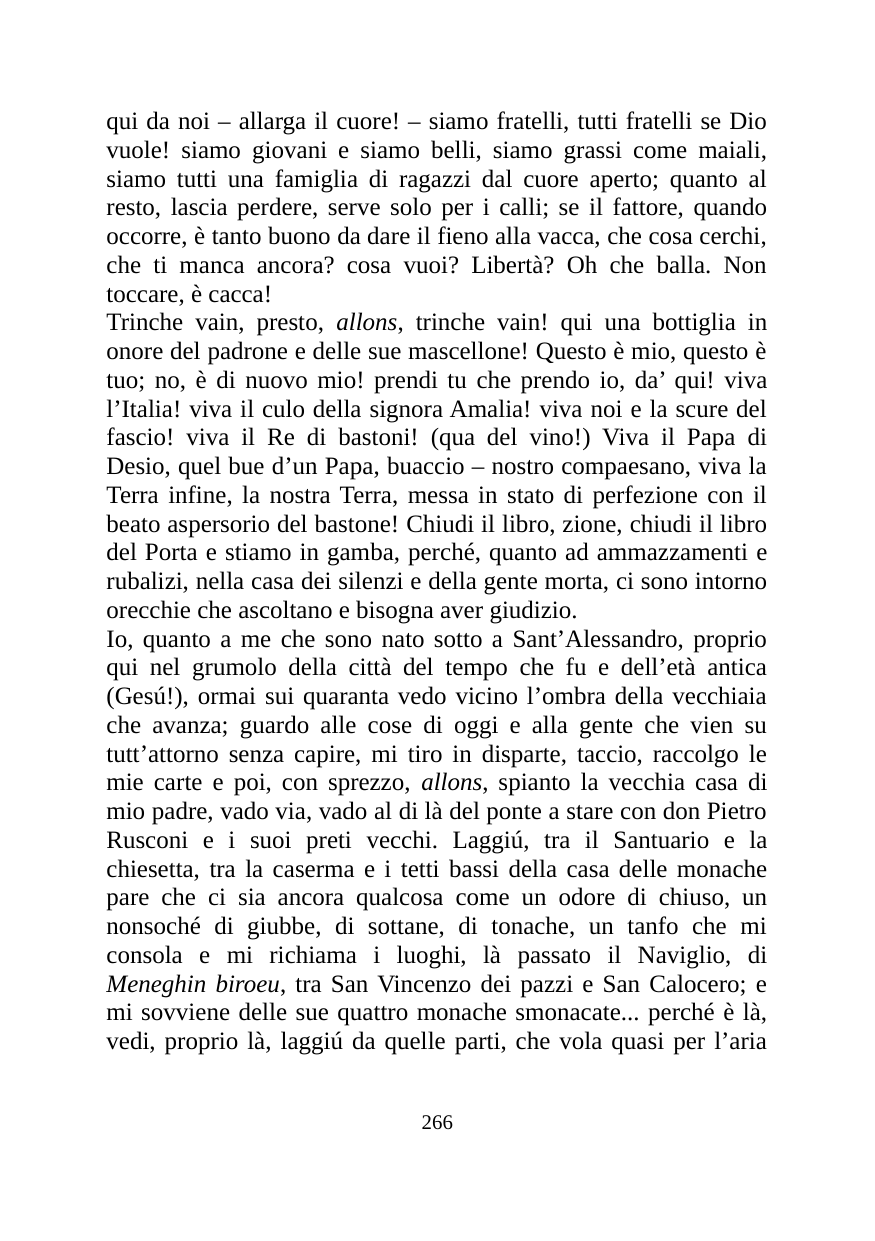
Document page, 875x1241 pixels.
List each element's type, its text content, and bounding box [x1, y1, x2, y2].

text Io, quanto a me che sono nato sotto a Sant’Alessandro, proprio qui nel grumolo della città del tempo che fu e dell’età antica (Gesú!), ormai sui quaranta vedo vicino l’ombra della vecchiaia che avanza; guardo alle cose di oggi e alla gente che vien su tutt’attorno senza capire, mi tiro in disparte, taccio, raccolgo le mie carte e poi, con sprezzo, allons, spianto la vecchia casa di mio padre, vado via, vado al di là del ponte a stare con don Pietro Rusconi e i suoi preti vecchi. Laggiú, tra il Santuario e la chiesetta, tra la caserma e i tetti bassi della casa delle monache pare che ci sia ancora qualcosa come un odore di chiuso, un nonsoché di giubbe, di sottane, di tonache, un tanfo che mi consola e mi richiama i luoghi, là passato il Naviglio, di Meneghin biroeu, tra San Vincenzo dei pazzi e San Calocero; e mi sovviene delle sue quattro monache smonacate... perché è là, vedi, proprio là, laggiú da quelle parti, che vola quasi per l’aria [106, 624, 768, 1055]
text Trinche vain, presto, allons, trinche vain! qui una bottiglia in onore del padrone e delle sue mascellone! Questo è mio, questo è tuo; no, è di nuovo mio! prendi tu che prendo io, da’ qui! viva l’Italia! viva il culo della signora Amalia! viva noi e la scure del fascio! viva il Re di bastoni! (qua del vino!) Viva il Papa di Desio, quel bue d’un Papa, buaccio – nostro compaesano, viva la Terra infine, la nostra Terra, messa in stato di perfezione con il beato aspersorio del bastone! Chiudi il libro, zione, chiudi il libro del Porta e stiamo in gamba, perché, quanto ad ammazzamenti e rubalizi, nella casa dei silenzi e della gente morta, ci sono intorno orecchie che ascoltano e bisogna aver giudizio. [106, 307, 768, 624]
text qui da noi – allarga il cuore! – siamo fratelli, tutti fratelli se Dio vuole! siamo giovani e siamo belli, siamo grassi come maiali, siamo tutti una famiglia di ragazzi dal cuore aperto; quanto al resto, lascia perdere, serve solo per i calli; se il fattore, quando occorre, è tanto buono da dare il fieno alla vacca, che cosa cerchi, che ti manca ancora? cosa vuoi? Libertà? Oh che balla. Non toccare, è cacca! [106, 106, 768, 307]
